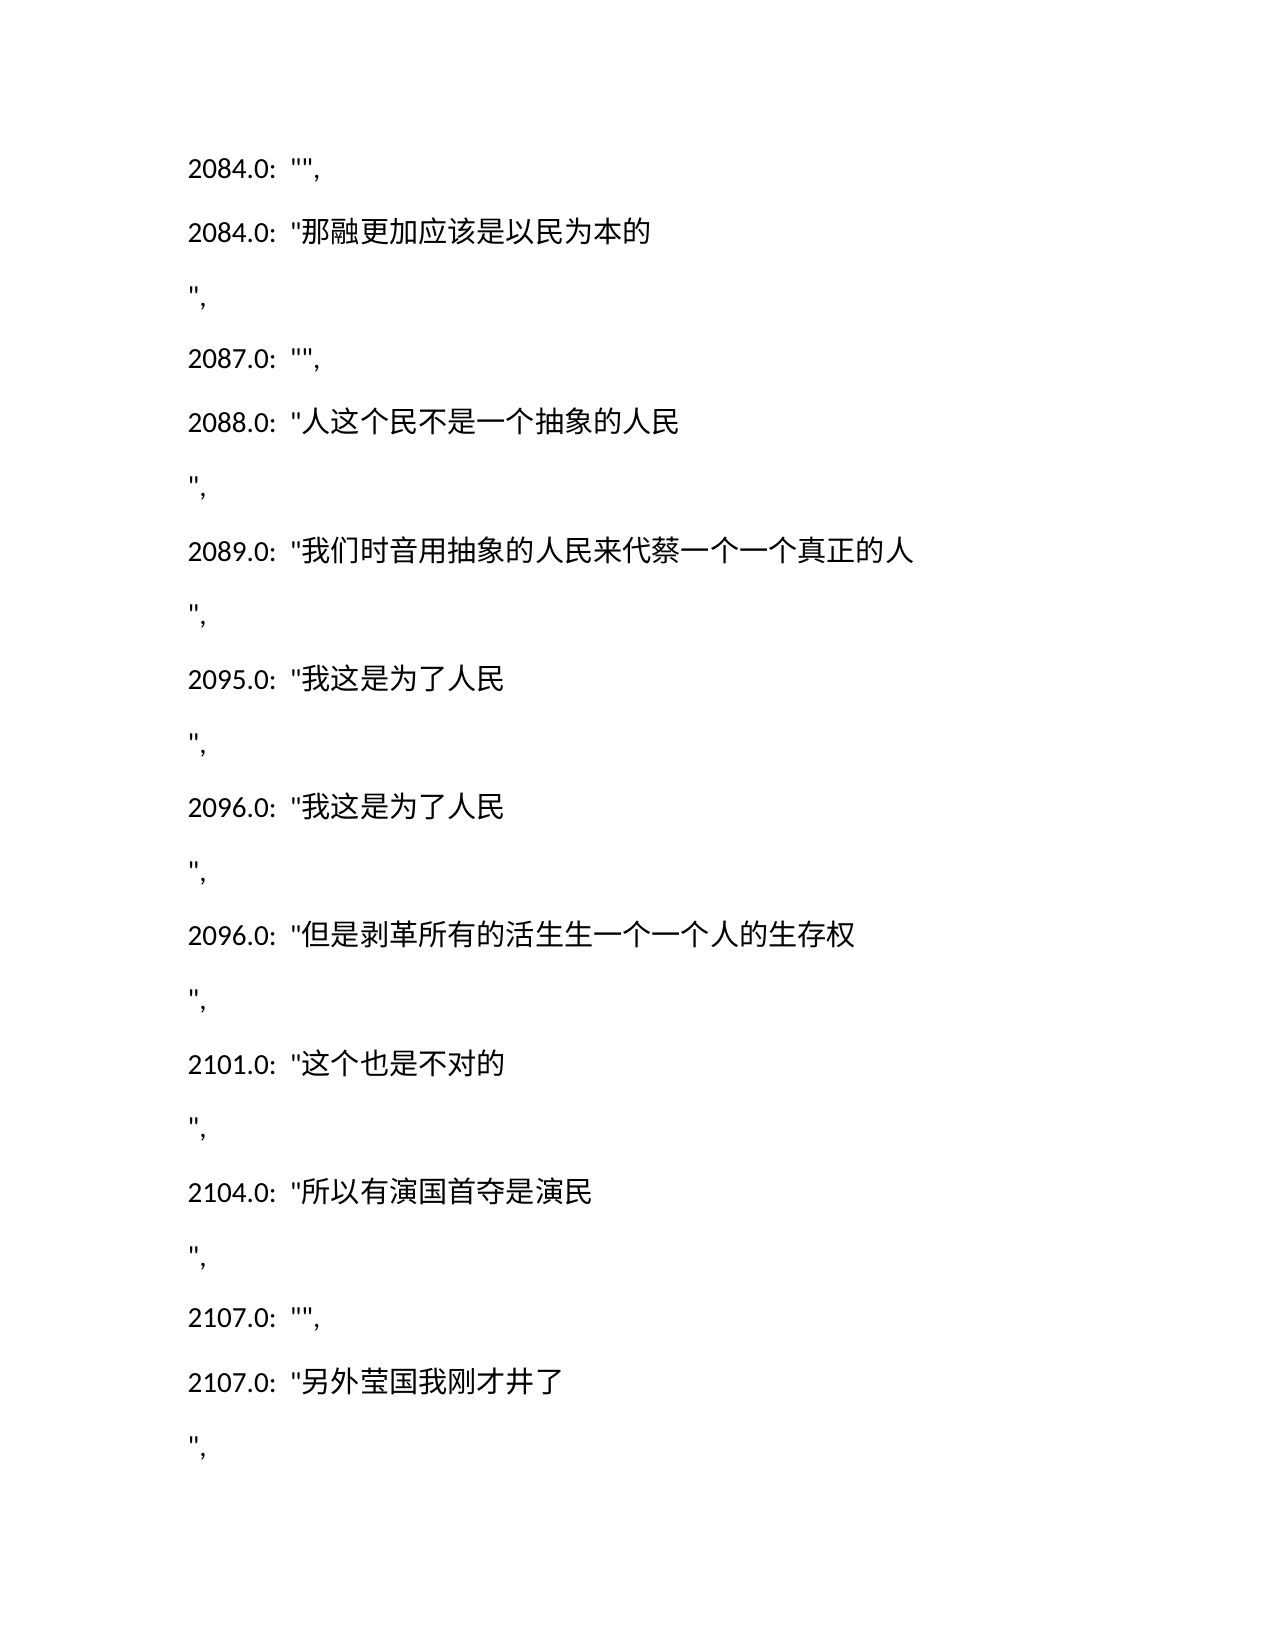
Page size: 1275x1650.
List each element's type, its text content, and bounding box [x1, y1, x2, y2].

text 2107.0: "另外莹国我刚才井了 [187, 1361, 1087, 1401]
text ", [187, 1428, 1087, 1463]
text ", [187, 853, 1087, 888]
text ", [187, 1109, 1087, 1145]
text 2096.0: "我这是为了人民 [187, 786, 1087, 826]
text 2089.0: "我们时音用抽象的人民来代蔡一个一个真正的人 [187, 530, 1087, 570]
text ", [187, 278, 1087, 314]
text 2087.0: "", [187, 340, 1087, 376]
text 2088.0: "人这个民不是一个抽象的人民 [187, 402, 1087, 441]
text 2095.0: "我这是为了人民 [187, 658, 1087, 698]
text ", [187, 981, 1087, 1017]
text 2101.0: "这个也是不对的 [187, 1043, 1087, 1083]
text 2096.0: "但是剥革所有的活生生一个一个人的生存权 [187, 915, 1087, 954]
text ", [187, 468, 1087, 504]
text 2107.0: "", [187, 1299, 1087, 1335]
text ", [187, 725, 1087, 760]
text 2084.0: "那融更加应该是以民为本的 [187, 212, 1087, 251]
text ", [187, 1238, 1087, 1273]
text 2104.0: "所以有演国首夺是演民 [187, 1171, 1087, 1211]
text 2084.0: "", [187, 150, 1087, 186]
text ", [187, 596, 1087, 632]
